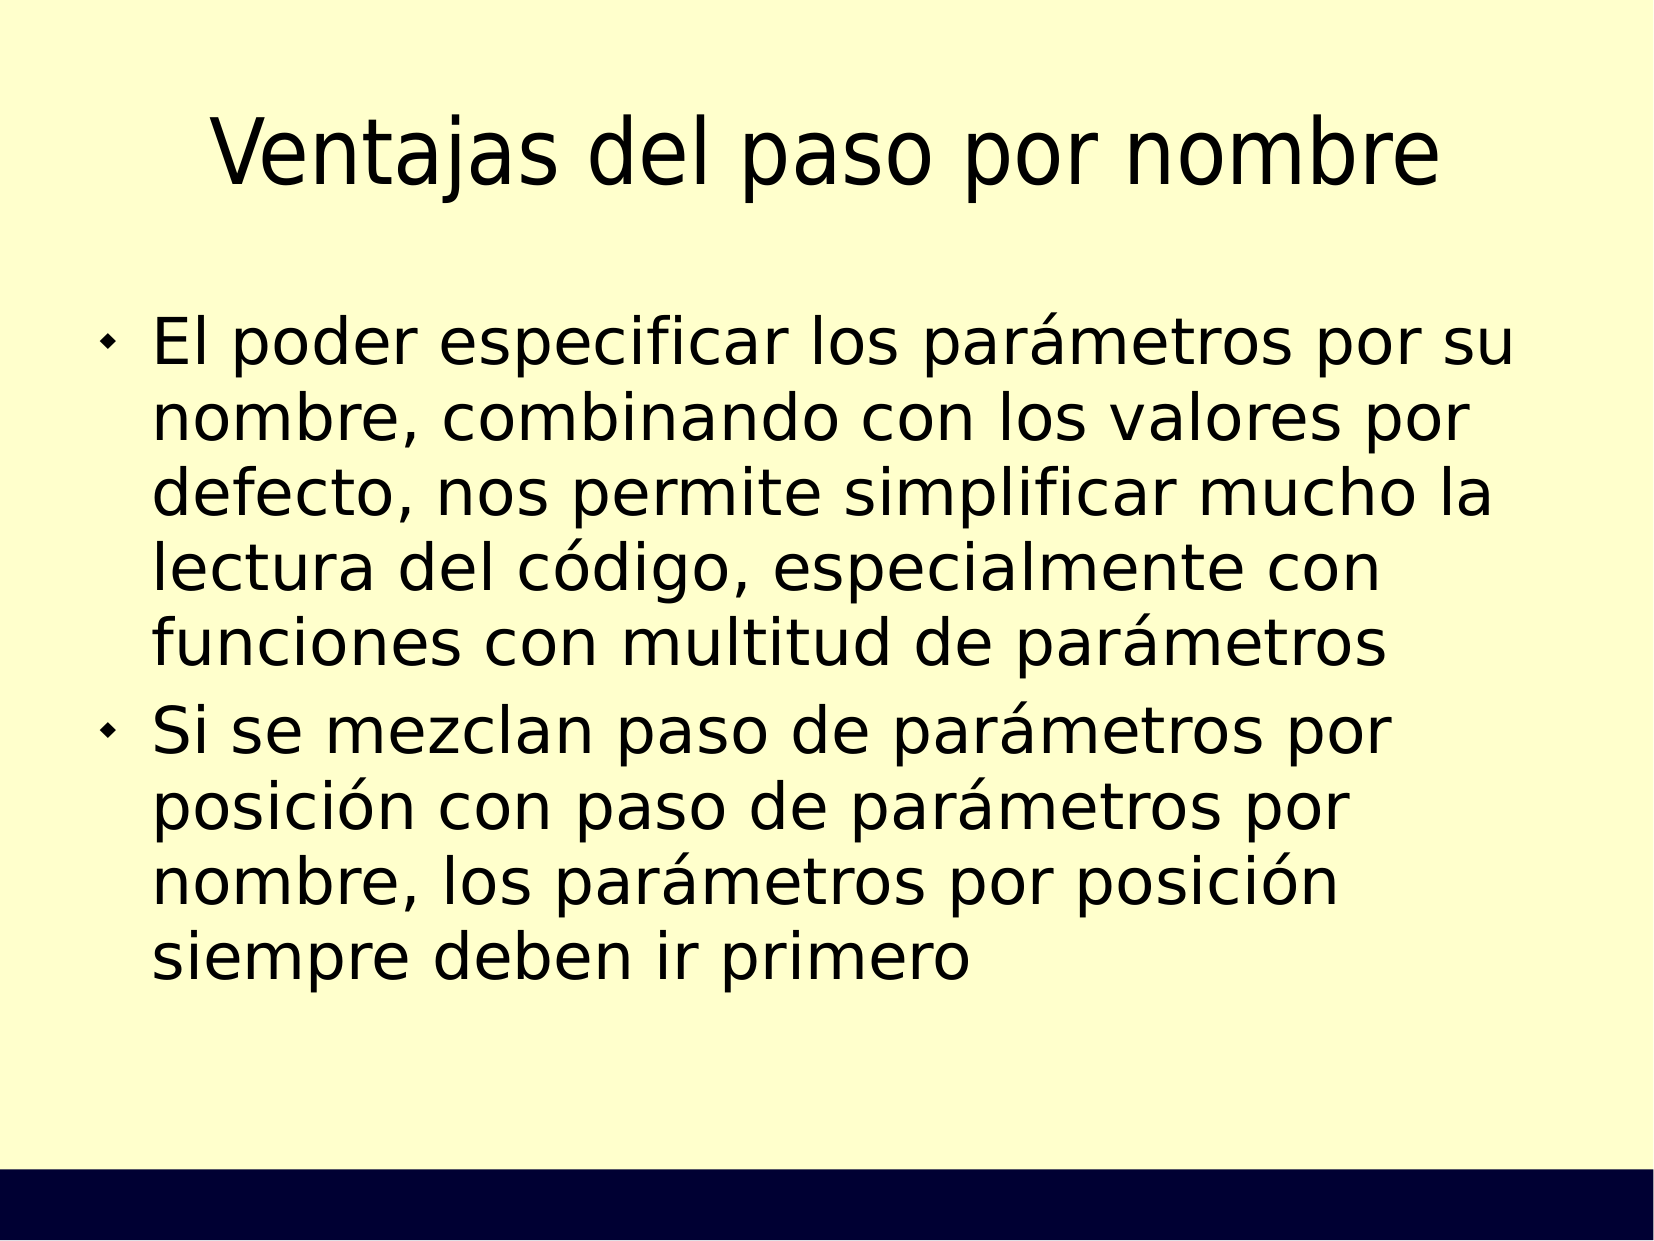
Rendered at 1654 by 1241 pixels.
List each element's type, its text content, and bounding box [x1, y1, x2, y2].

title Ventajas del paso por nombre [82, 49, 1571, 257]
list El poder especificar los parámetros por su nombre, combinando con los valores por defecto, nos permite simplificar mucho la lectura del código, especialmente con funciones con multitud de parámetros Si se mezclan paso de parámetros por posición con paso de parámetros por nombre, los parámetros por posición siempre deben ir primero [82, 290, 1538, 1010]
